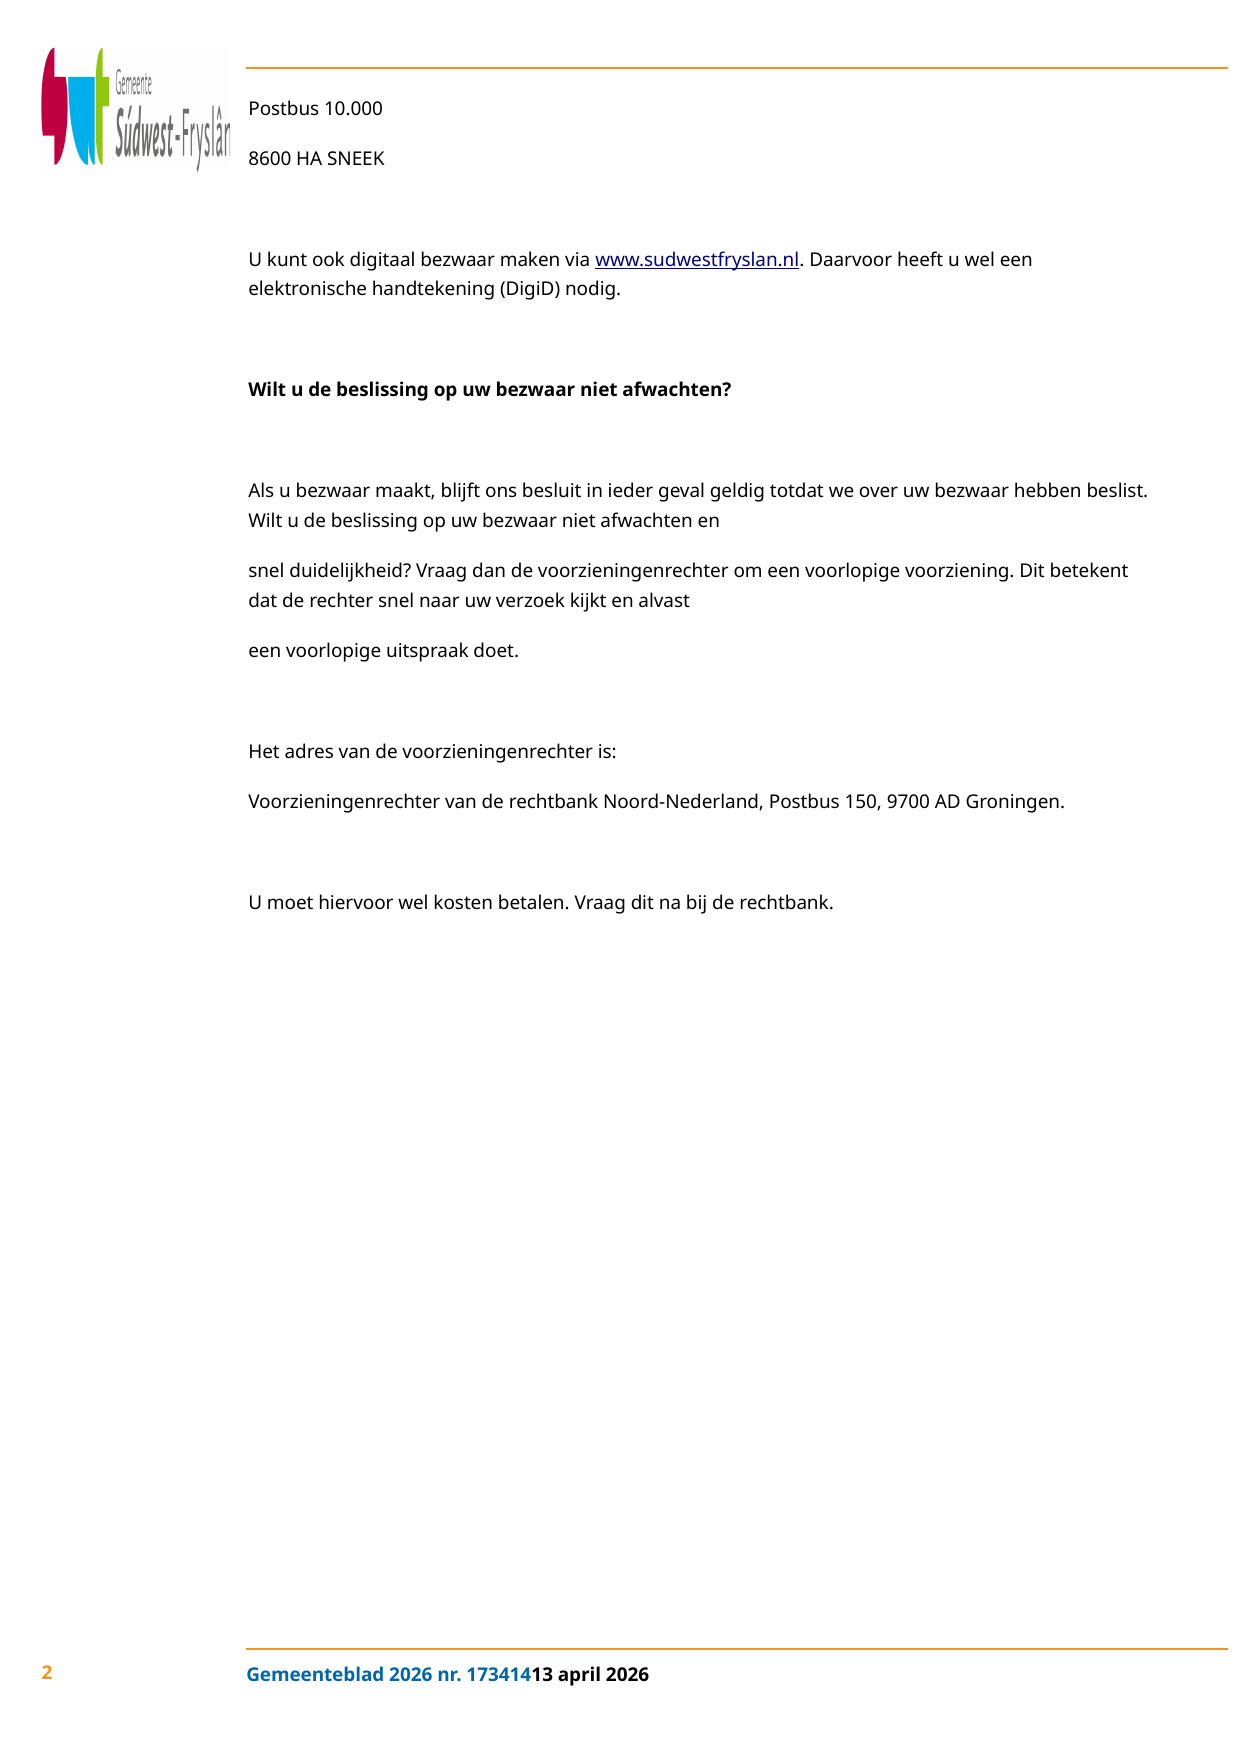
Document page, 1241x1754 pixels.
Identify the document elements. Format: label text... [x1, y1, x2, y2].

text snel duidelijkheid? Vraag dan de voorzieningenrechter om een voorlopige voorziening. Dit betekent dat de rechter snel naar uw verzoek kijkt en alvast [248, 557, 1152, 613]
text Voorzieningenrechter van de rechtbank Noord-Nederland, Postbus 150, 9700 AD Groningen. [248, 788, 1152, 814]
text 8600 HA SNEEK [248, 145, 1152, 171]
text U kunt ook digitaal bezwaar maken via www.sudwestfryslan.nl. Daarvoor heeft u wel een elektronische handtekening (DigiD) nodig. [248, 246, 1152, 301]
text een voorlopige uitspraak doet. [248, 637, 1152, 663]
text U moet hiervoor wel kosten betalen. Vraag dit na bij de rechtbank. [248, 889, 1152, 915]
text Als u bezwaar maakt, blijft ons besluit in ieder geval geldig totdat we over uw bezwaar hebben beslist. Wilt u de beslissing op uw bezwaar niet afwachten en [248, 477, 1152, 533]
picture [41, 47, 231, 172]
text Postbus 10.000 [248, 95, 1152, 121]
text Het adres van de voorzieningenrechter is: [248, 738, 1152, 764]
text Wilt u de beslissing op uw bezwaar niet afwachten? [248, 376, 1152, 402]
